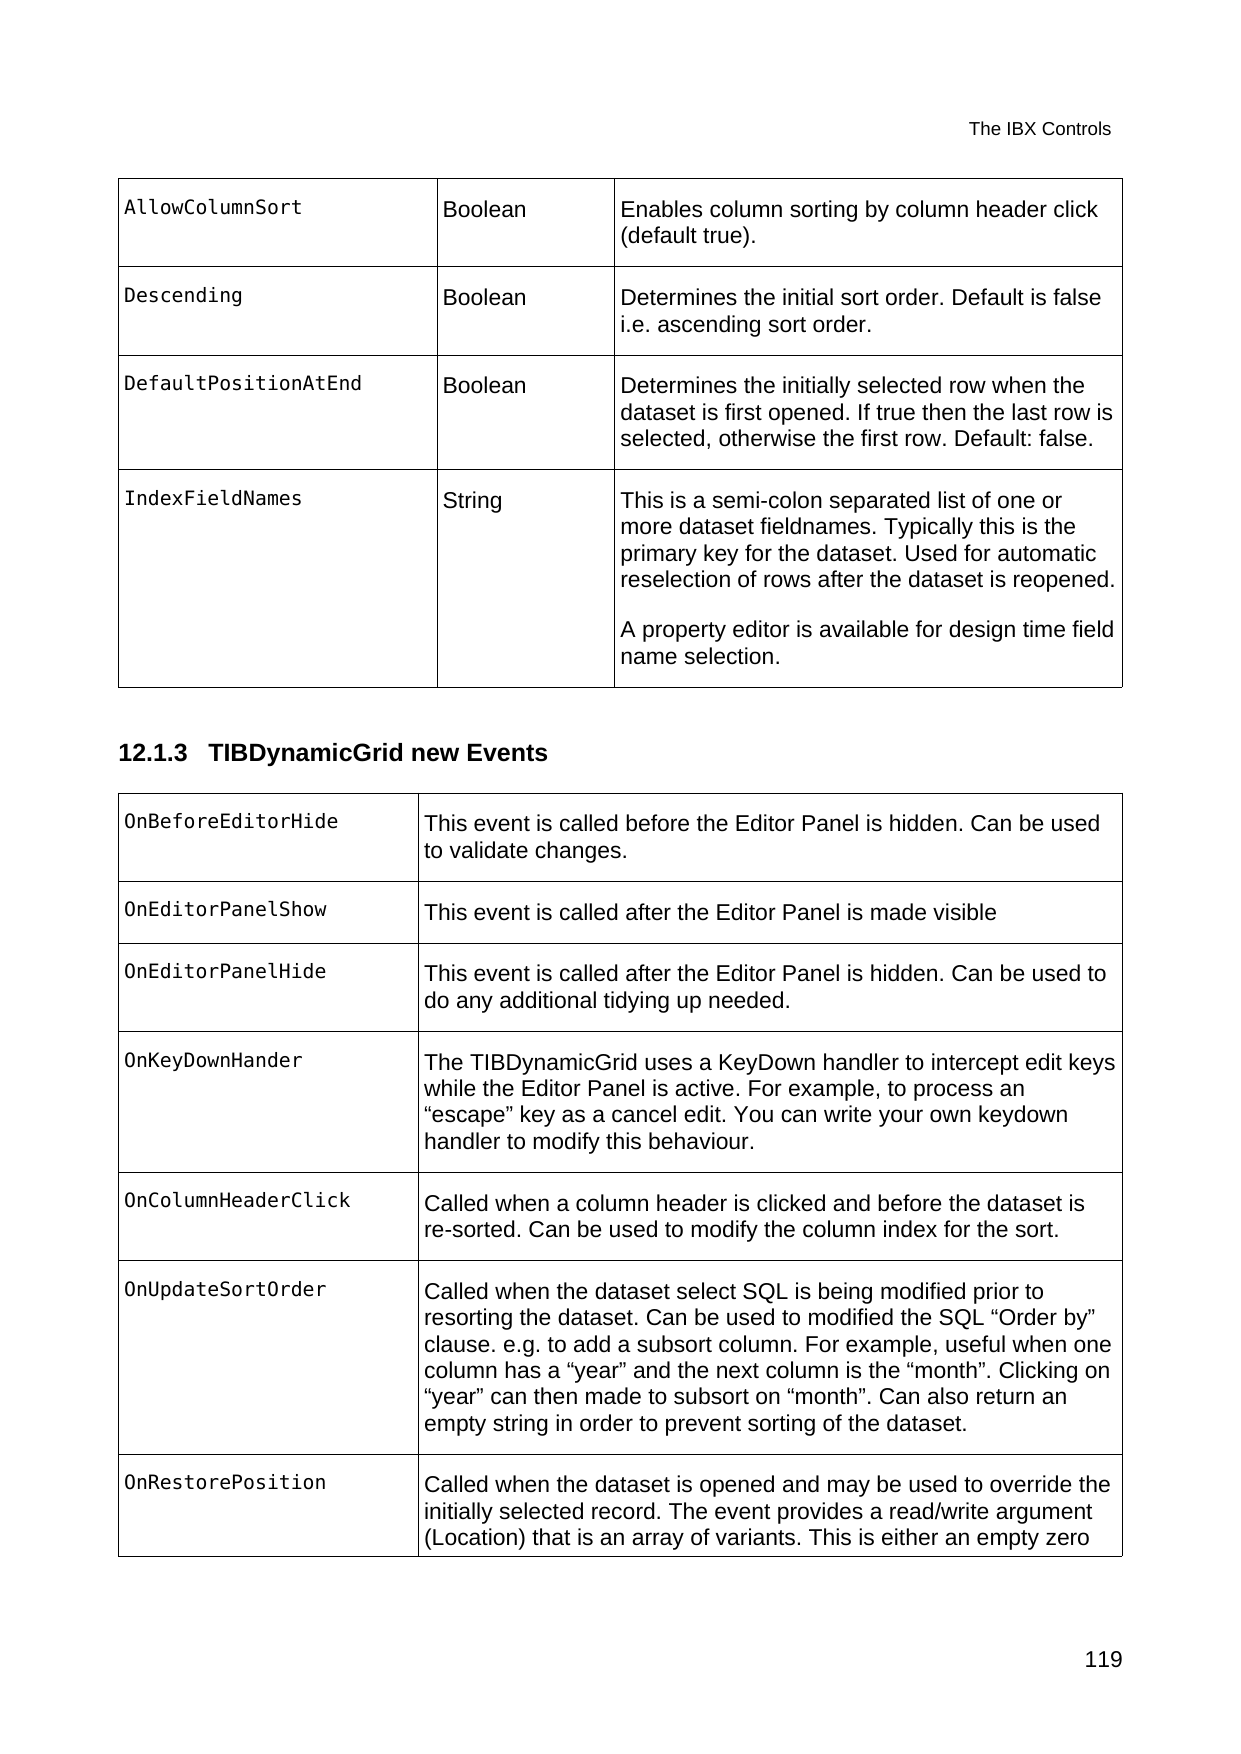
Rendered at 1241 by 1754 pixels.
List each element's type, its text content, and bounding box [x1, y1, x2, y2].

table_cell Boolean [438, 356, 614, 469]
table_header OnBeforeEditorHide [119, 794, 418, 881]
table_cell Determines the initially selected row when the dataset is first opened. If true then the last row is selected, otherwise the first row. Default: false. [615, 356, 1122, 469]
subtitle TIBDynamicGrid new Events [118, 738, 1122, 767]
table_cell OnColumnHeaderClick [119, 1173, 418, 1260]
table_cell IndexFieldNames [119, 470, 437, 687]
table_cell The TIBDynamicGrid uses a KeyDown handler to intercept edit keys while the Editor Panel is active. For example, to process an “escape” key as a cancel edit. You can write your own keydown handler to modify this behaviour. [419, 1032, 1122, 1172]
table_cell OnEditorPanelShow [119, 882, 418, 943]
table_cell Called when the dataset select SQL is being modified prior to resorting the dataset. Can be used to modified the SQL “Order by” clause. e.g. to add a subsort column. For example, useful when one column has a “year” and the next column is the “month”. Clicking on “year” can then made to subsort on “month”. Can also return an empty string in order to prevent sorting of the dataset. [419, 1261, 1122, 1454]
table_cell This event is called after the Editor Panel is made visible [419, 882, 1122, 943]
table_cell Called when the dataset is opened and may be used to override the initially selected record. The event provides a read/write argument (Location) that is an array of variants. This is either an empty zero [419, 1455, 1122, 1556]
table_cell Called when a column header is clicked and before the dataset is re-sorted. Can be used to modify the column index for the sort. [419, 1173, 1122, 1260]
table_cell OnUpdateSortOrder [119, 1261, 418, 1454]
table_cell Boolean [438, 267, 614, 354]
table_cell OnEditorPanelHide [119, 944, 418, 1031]
table_cell DefaultPositionAtEnd [119, 356, 437, 469]
table_cell Descending [119, 267, 437, 354]
table_cell OnRestorePosition [119, 1455, 418, 1556]
table_cell This event is called after the Editor Panel is hidden. Can be used to do any additional tidying up needed. [419, 944, 1122, 1031]
table_cell This is a semi-colon separated list of one or more dataset fieldnames. Typically this is the primary key for the dataset. Used for automatic reselection of rows after the dataset is reopened. A property editor is available for design time field name selection. [615, 470, 1122, 687]
table_cell AllowColumnSort [119, 179, 437, 266]
table_cell Determines the initial sort order. Default is false i.e. ascending sort order. [615, 267, 1122, 354]
table_cell Enables column sorting by column header click (default true). [615, 179, 1122, 266]
table_header This event is called before the Editor Panel is hidden. Can be used to validate changes. [419, 794, 1122, 881]
table_cell OnKeyDownHander [119, 1032, 418, 1172]
table_cell String [438, 470, 614, 687]
table_cell Boolean [438, 179, 614, 266]
